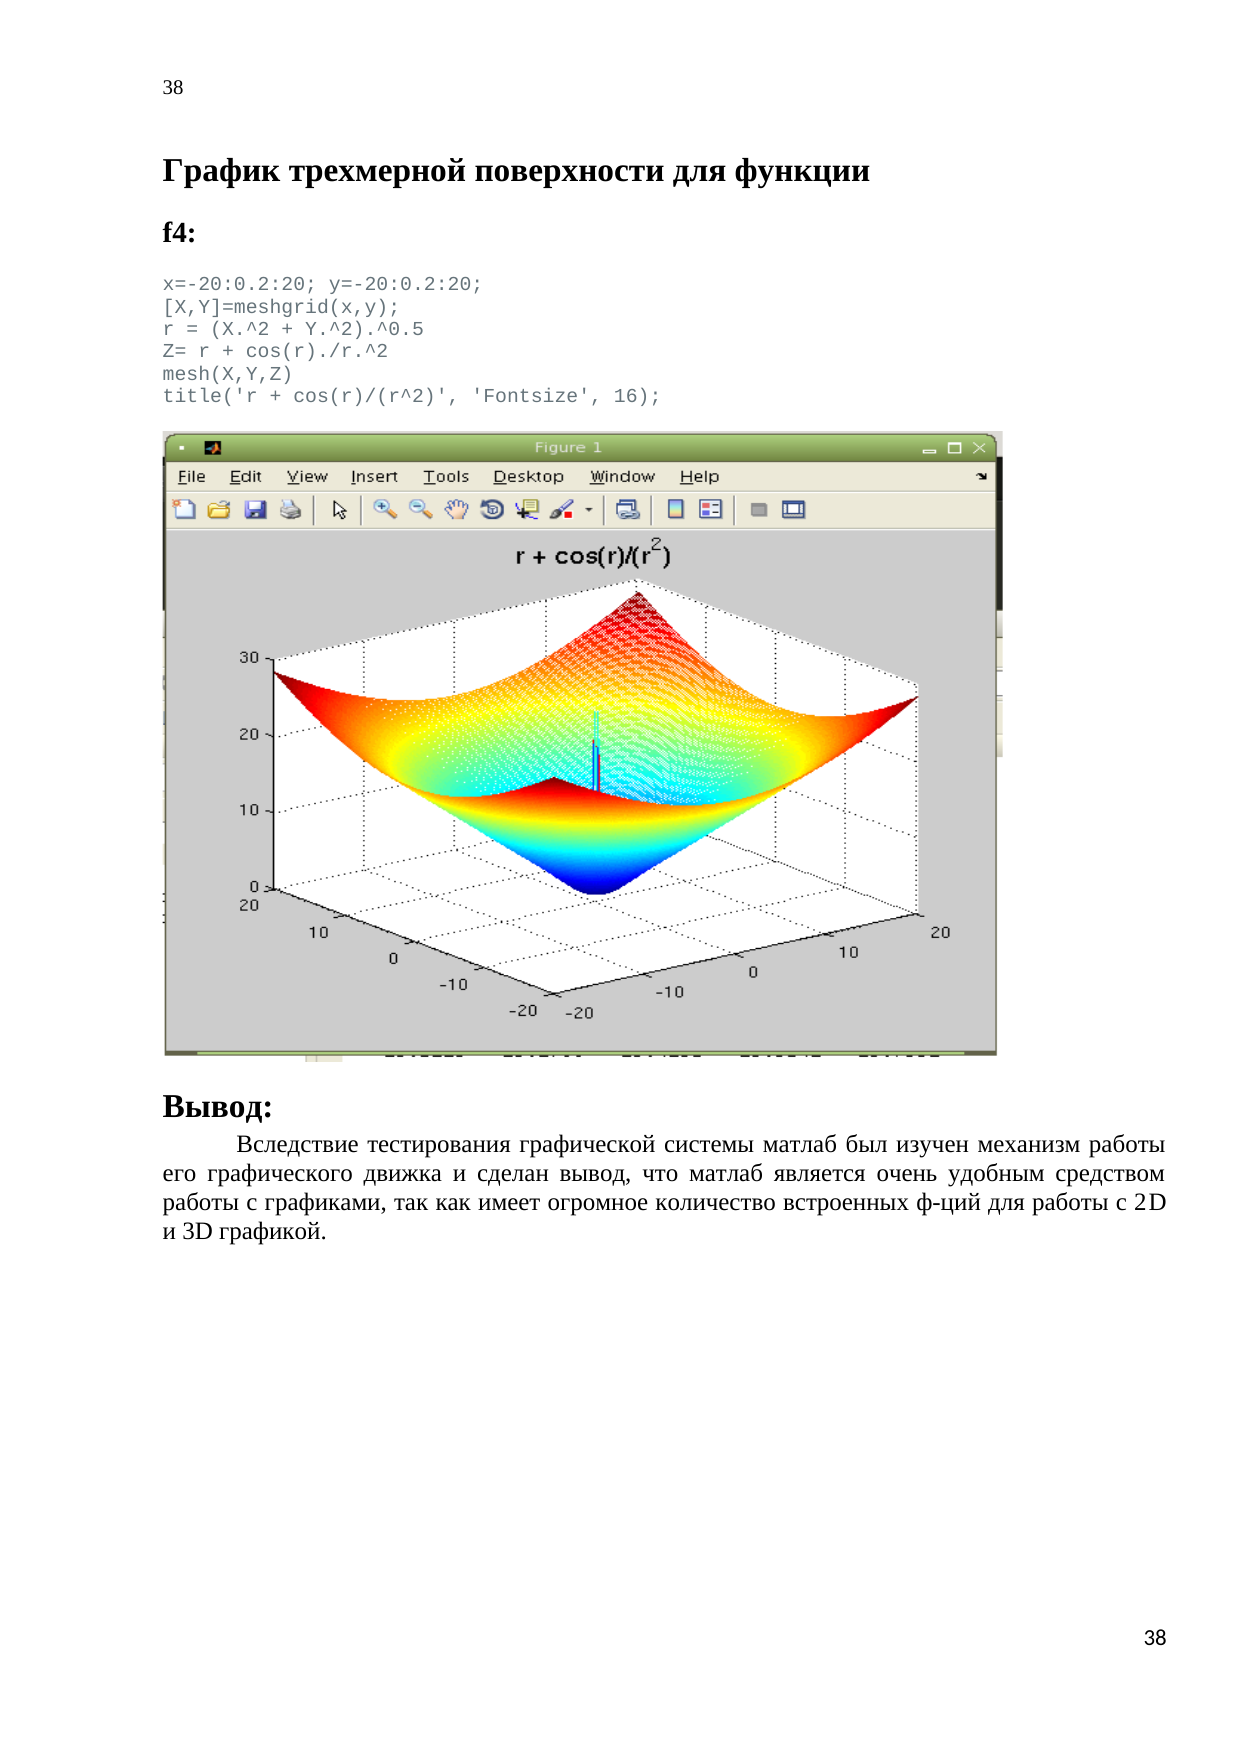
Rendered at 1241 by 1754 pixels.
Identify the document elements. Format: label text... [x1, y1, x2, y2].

text f4: [162, 215, 1166, 248]
text Z= r + cos(r)./r.^2 [162, 341, 1166, 364]
picture [162, 431, 1003, 1062]
text Вывод: [162, 1087, 1166, 1125]
text График трехмерной поверхности для функции [162, 150, 1166, 188]
text Вследствие тестирования графической системы матлаб был изучен механизм работы его графического движка и сделан вывод, что матлаб является очень удобным средством работы с графиками, так как имеет огромное количество встроенных ф-ций для работы с 2D и 3D графикой. [162, 1125, 1166, 1245]
text r = (X.^2 + Y.^2).^0.5 [162, 319, 1166, 341]
text x=-20:0.2:20; y=-20:0.2:20; [162, 274, 1166, 297]
text title('r + cos(r)/(r^2)', 'Fontsize', 16); [162, 386, 1166, 409]
text mesh(X,Y,Z) [162, 364, 1166, 386]
text [X,Y]=meshgrid(x,y); [162, 297, 1166, 319]
